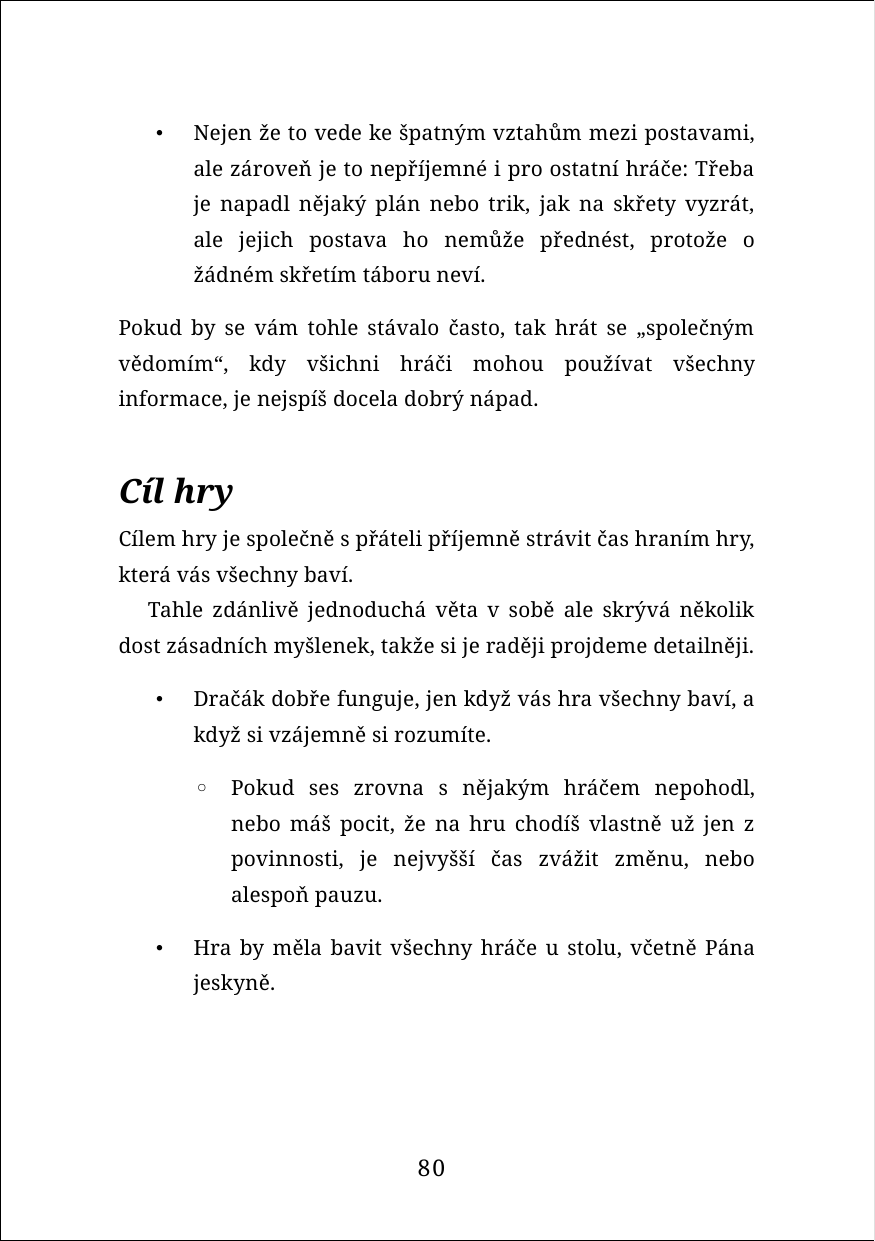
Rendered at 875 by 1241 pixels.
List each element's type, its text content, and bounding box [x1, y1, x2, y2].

subtitle Cíl hry [118, 467, 756, 513]
text Cílem hry je společně s přáteli příjemně strávit čas hraním hry, která vás všechny baví. Tahle zdánlivě jednoduchá věta v sobě ale skrývá několik dost zásadních myšlenek, takže si je raději projdeme detailněji. [118, 524, 756, 659]
list Pokud ses zrovna s nějakým hráčem nepohodl, nebo máš pocit, že na hru chodíš vlastně už jen z povinnosti, je nejvyšší čas zvážit změnu, nebo alespoň pauzu. [193, 773, 756, 908]
text Pokud by se vám tohle stávalo často, tak hrát se „společným vědomím“, kdy všichni hráči mohou používat všechny informace, je nejspíš docela dobrý nápad. [118, 313, 756, 413]
list Nejen že to vede ke špatným vztahům mezi postavami, ale zároveň je to nepříjemné i pro ostatní hráče: Třeba je napadl nějaký plán nebo trik, jak na skřety vyzrát, ale jejich postava ho nemůže přednést, protože o žádném skřetím táboru neví. [156, 118, 756, 289]
list Hra by měla bavit všechny hráče u stolu, včetně Pána jeskyně. [156, 933, 756, 997]
list Dračák dobře funguje, jen když vás hra všechny baví, a když si vzájemně si rozumíte. [156, 684, 756, 748]
